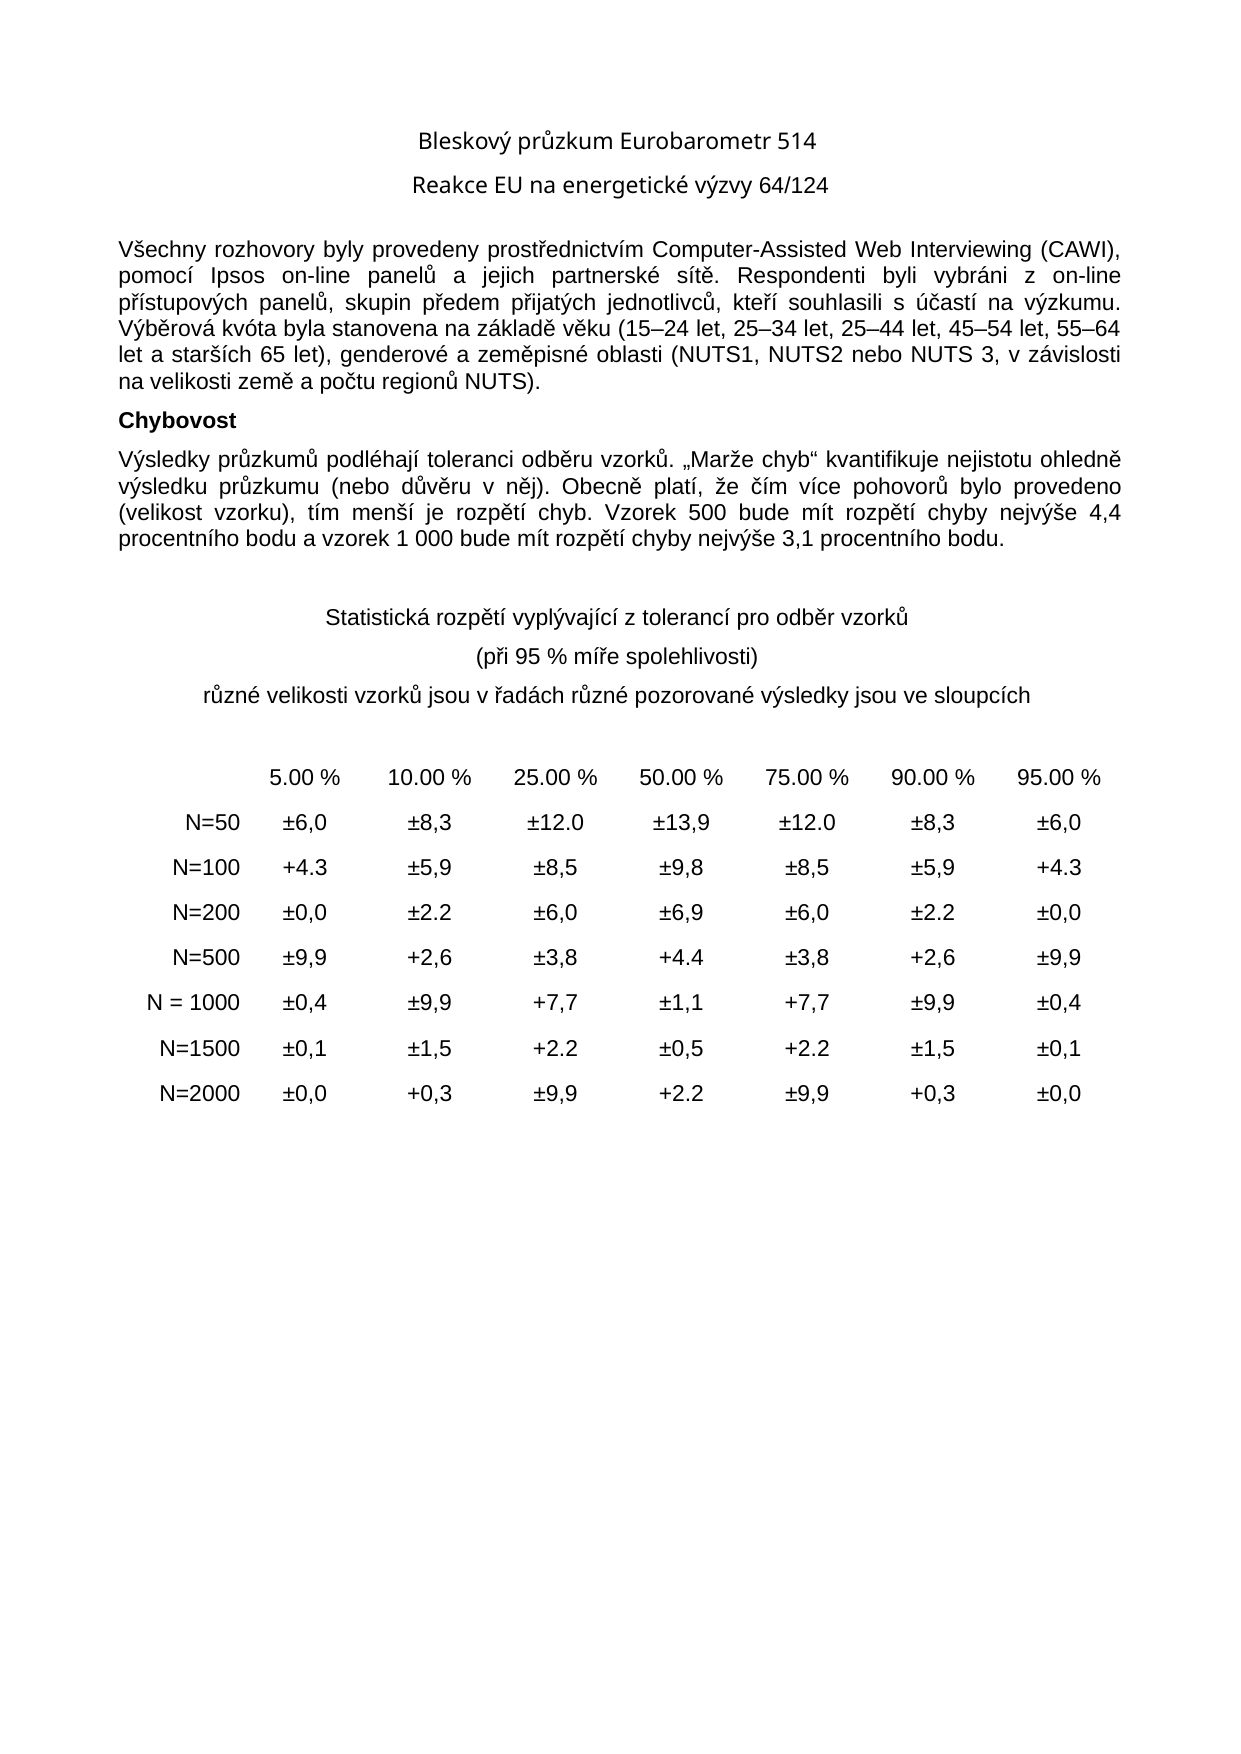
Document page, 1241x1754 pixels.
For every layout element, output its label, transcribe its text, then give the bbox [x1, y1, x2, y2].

table_header 50,00 % [618, 755, 744, 799]
table_header [118, 755, 243, 799]
table_cell ±9,9 [243, 935, 367, 980]
table_cell ±6,0 [744, 890, 870, 935]
table_cell ±2.2 [870, 890, 996, 935]
table_cell +2.2 [493, 1025, 618, 1070]
table_cell +2,6 [367, 935, 492, 980]
table_cell ±0,0 [996, 890, 1122, 935]
table_cell ±9,9 [870, 980, 996, 1025]
table_cell ±8,5 [493, 845, 618, 890]
table_cell ±8,3 [367, 800, 492, 845]
table_cell ±0,4 [996, 980, 1122, 1025]
table_cell ±2.2 [367, 890, 492, 935]
table_cell +2.2 [744, 1025, 870, 1070]
table_cell +4.3 [243, 845, 367, 890]
table_cell ±9,9 [744, 1070, 870, 1115]
table_cell +0,3 [367, 1070, 492, 1115]
table_cell ±9,9 [367, 980, 492, 1025]
table_cell +2,6 [870, 935, 996, 980]
table_header 10,00 % [367, 755, 492, 799]
table_cell +7,7 [493, 980, 618, 1025]
table_cell N = 1000 [118, 980, 243, 1025]
table_cell ±6,0 [493, 890, 618, 935]
table_cell N=500 [118, 935, 243, 980]
table_cell ±8,3 [870, 800, 996, 845]
table_cell ±8,5 [744, 845, 870, 890]
table_cell ±3,8 [744, 935, 870, 980]
text (při 95 % míře spolehlivosti) [118, 643, 1122, 669]
table_cell ±0,4 [243, 980, 367, 1025]
table_cell ±9,8 [618, 845, 744, 890]
table_cell ±3,8 [493, 935, 618, 980]
table_header 25,00 % [493, 755, 618, 799]
table_cell N=1500 [118, 1025, 243, 1070]
table_cell ±0,0 [996, 1070, 1122, 1115]
table_cell ±12.0 [744, 800, 870, 845]
table_cell +2.2 [618, 1070, 744, 1115]
table_cell ±6,9 [618, 890, 744, 935]
table_cell ±9,9 [493, 1070, 618, 1115]
table_header 95,00 % [996, 755, 1122, 799]
table_header 75,00 % [744, 755, 870, 799]
text Výsledky průzkumů podléhají toleranci odběru vzorků. „Marže chyb“ kvantifikuje nejistotu ohledně výsledku průzkumu (nebo důvěru v něj). Obecně platí, že čím více pohovorů bylo provedeno (velikost vzorku), tím menší je rozpětí chyb. Vzorek 500 bude mít rozpětí chyby nejvýše 4,4 procentního bodu a vzorek 1 000 bude mít rozpětí chyby nejvýše 3,1 procentního bodu. [118, 446, 1122, 552]
table_cell ±6,0 [996, 800, 1122, 845]
table_cell ±0,0 [243, 890, 367, 935]
table_cell ±0,1 [243, 1025, 367, 1070]
table_cell N=100 [118, 845, 243, 890]
table_cell ±1,5 [367, 1025, 492, 1070]
table_cell ±1,1 [618, 980, 744, 1025]
table_cell ±6,0 [243, 800, 367, 845]
table_header 5,00 % [243, 755, 367, 799]
table_cell ±0,5 [618, 1025, 744, 1070]
table_header 90,00 % [870, 755, 996, 799]
table_cell ±9,9 [996, 935, 1122, 980]
table_cell +0,3 [870, 1070, 996, 1115]
table_cell +7,7 [744, 980, 870, 1025]
text různé velikosti vzorků jsou v řadách různé pozorované výsledky jsou ve sloupcích [118, 682, 1122, 709]
table_cell ±0,1 [996, 1025, 1122, 1070]
table_cell ±13,9 [618, 800, 744, 845]
table_cell ±5,9 [367, 845, 492, 890]
table_cell ±12.0 [493, 800, 618, 845]
text Chybovost [118, 407, 1122, 433]
table_cell N=50 [118, 800, 243, 845]
table_cell N=200 [118, 890, 243, 935]
table_cell +4.3 [996, 845, 1122, 890]
text Statistická rozpětí vyplývající z tolerancí pro odběr vzorků [118, 604, 1122, 630]
table_cell N=2000 [118, 1070, 243, 1115]
table_cell ±1,5 [870, 1025, 996, 1070]
text Všechny rozhovory byly provedeny prostřednictvím Computer-Assisted Web Interviewing (CAWI), pomocí Ipsos on-line panelů a jejich partnerské sítě. Respondenti byli vybráni z on-line přístupových panelů, skupin předem přijatých jednotlivců, kteří souhlasili s účastí na výzkumu. Výběrová kvóta byla stanovena na základě věku (15–24 let, 25–34 let, 25–44 let, 45–54 let, 55–64 let a starších 65 let), genderové a zeměpisné oblasti (NUTS1, NUTS2 nebo NUTS 3, v závislosti na velikosti země a počtu regionů NUTS). [118, 236, 1122, 394]
table_cell +4.4 [618, 935, 744, 980]
table_cell ±5,9 [870, 845, 996, 890]
table_cell ±0,0 [243, 1070, 367, 1115]
